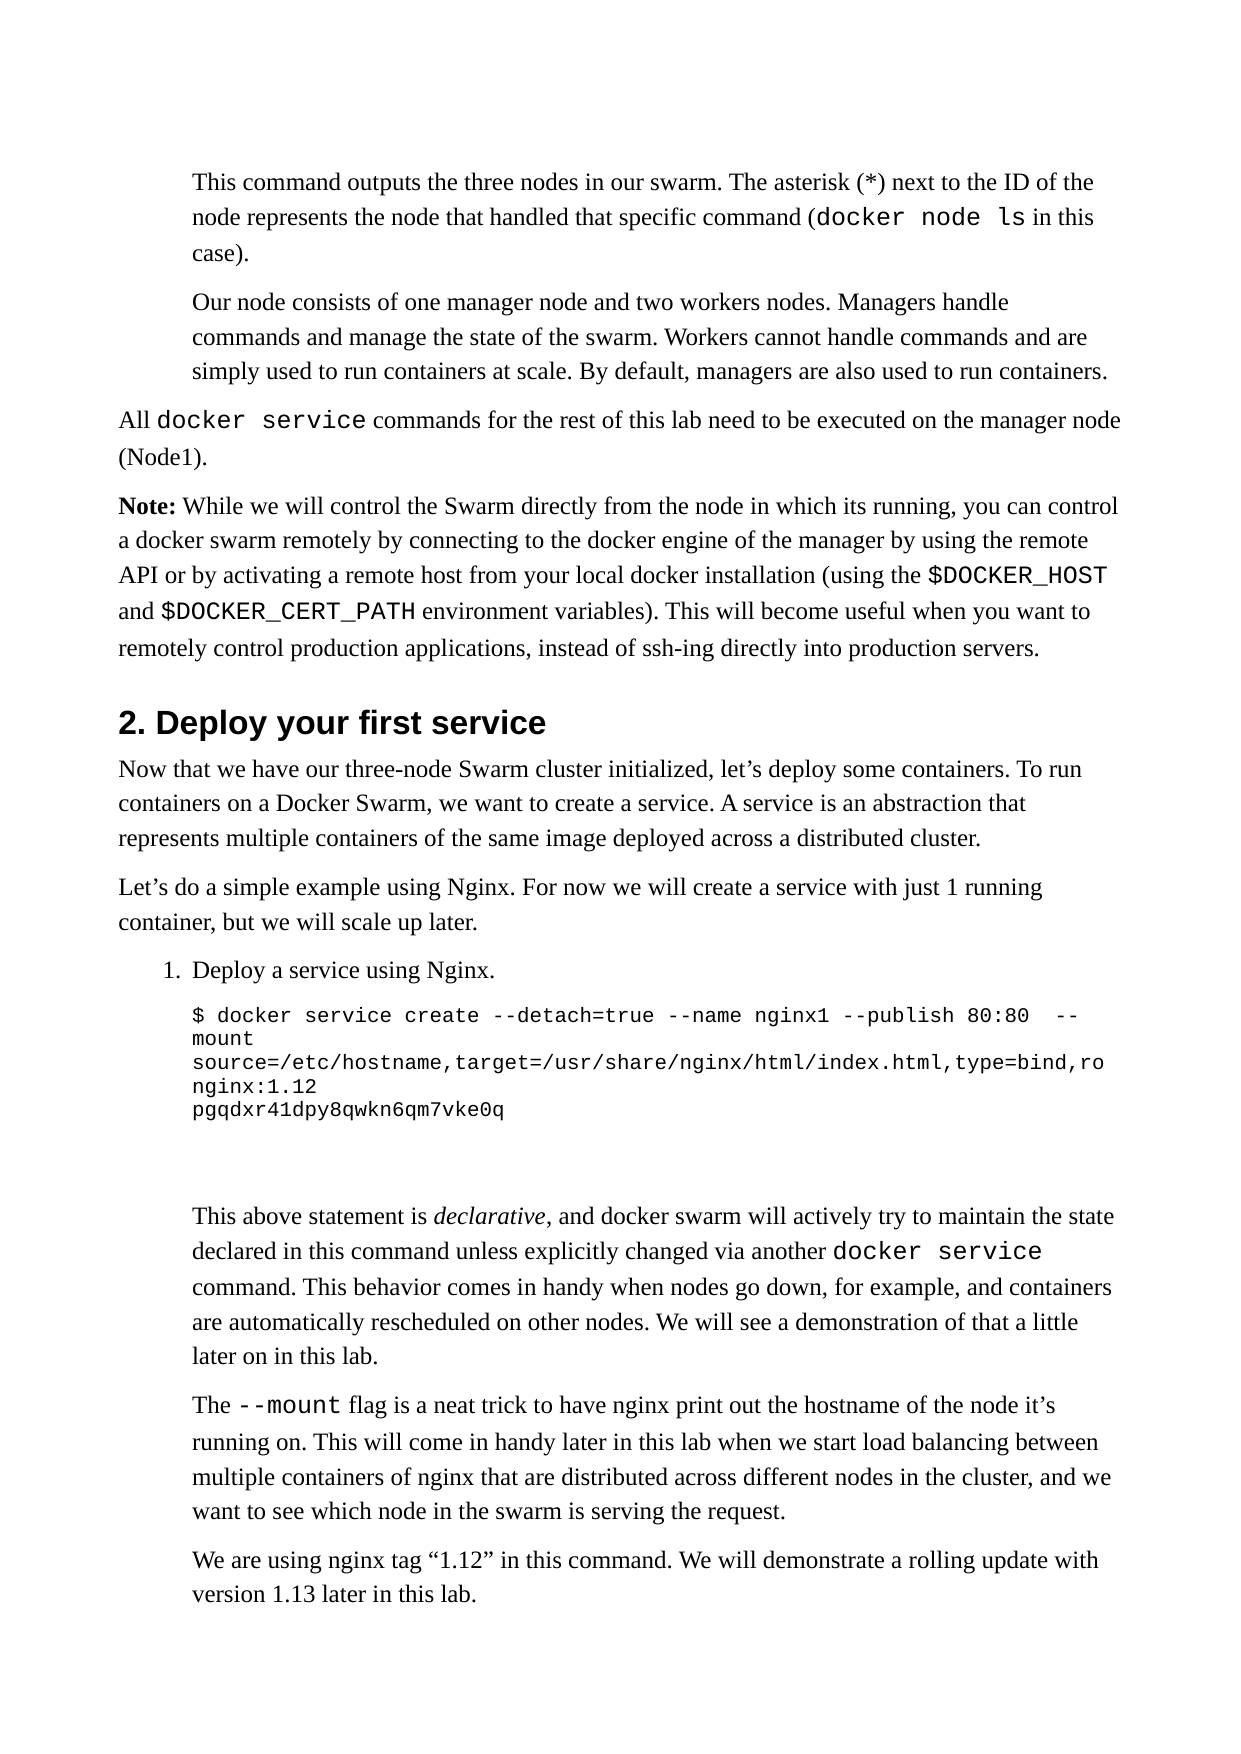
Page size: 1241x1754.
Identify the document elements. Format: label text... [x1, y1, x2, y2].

list This above statement is declarative, and docker swarm will actively try to maintain the state declared in this command unless explicitly changed via another docker service command. This behavior comes in handy when nodes go down, for example, and containers are automatically rescheduled on other nodes. We will see a demonstration of that a little later on in this lab. [162, 1201, 1122, 1370]
list The --mount flag is a neat trick to have nginx print out the hostname of the node it’s running on. This will come in handy later in this lab when we start load balancing between multiple containers of nginx that are distributed across different nodes in the cluster, and we want to see which node in the swarm is serving the request. [162, 1391, 1122, 1525]
list This command outputs the three nodes in our swarm. The asterisk (*) next to the ID of the node represents the node that handled that specific command (docker node ls in this case). [162, 167, 1122, 267]
text Note: While we will control the Swarm directly from the node in which its running, you can control a docker swarm remotely by connecting to the docker engine of the manager by using the remote API or by activating a remote host from your local docker installation (using the $DOCKER_HOST and $DOCKER_CERT_PATH environment variables). This will become useful when you want to remotely control production applications, instead of ssh-ing directly into production servers. [118, 491, 1122, 662]
text All docker service commands for the rest of this lab need to be executed on the manager node (Node1). [118, 405, 1122, 471]
list We are using nginx tag “1.12” in this command. We will demonstrate a rolling update with version 1.13 later in this lab. [162, 1545, 1122, 1608]
list $ docker service create --detach=true --name nginx1 --publish 80:80 --mount source=/etc/hostname,target=/usr/share/nginx/html/index.html,type=bind,ro nginx:1.12 [162, 1005, 1122, 1099]
subtitle 2. Deploy your first service [118, 703, 1122, 742]
list pgqdxr41dpy8qwkn6qm7vke0q [162, 1099, 1122, 1123]
text Now that we have our three-node Swarm cluster initialized, let’s deploy some containers. To run containers on a Docker Swarm, we want to create a service. A service is an abstraction that represents multiple containers of the same image deployed across a distributed cluster. [118, 754, 1122, 852]
list Our node consists of one manager node and two workers nodes. Managers handle commands and manage the state of the swarm. Workers cannot handle commands and are simply used to run containers at scale. By default, managers are also used to run containers. [162, 287, 1122, 385]
list Deploy a service using Nginx. [162, 956, 1122, 984]
text Let’s do a simple example using Nginx. For now we will create a service with just 1 running container, but we will scale up later. [118, 872, 1122, 935]
